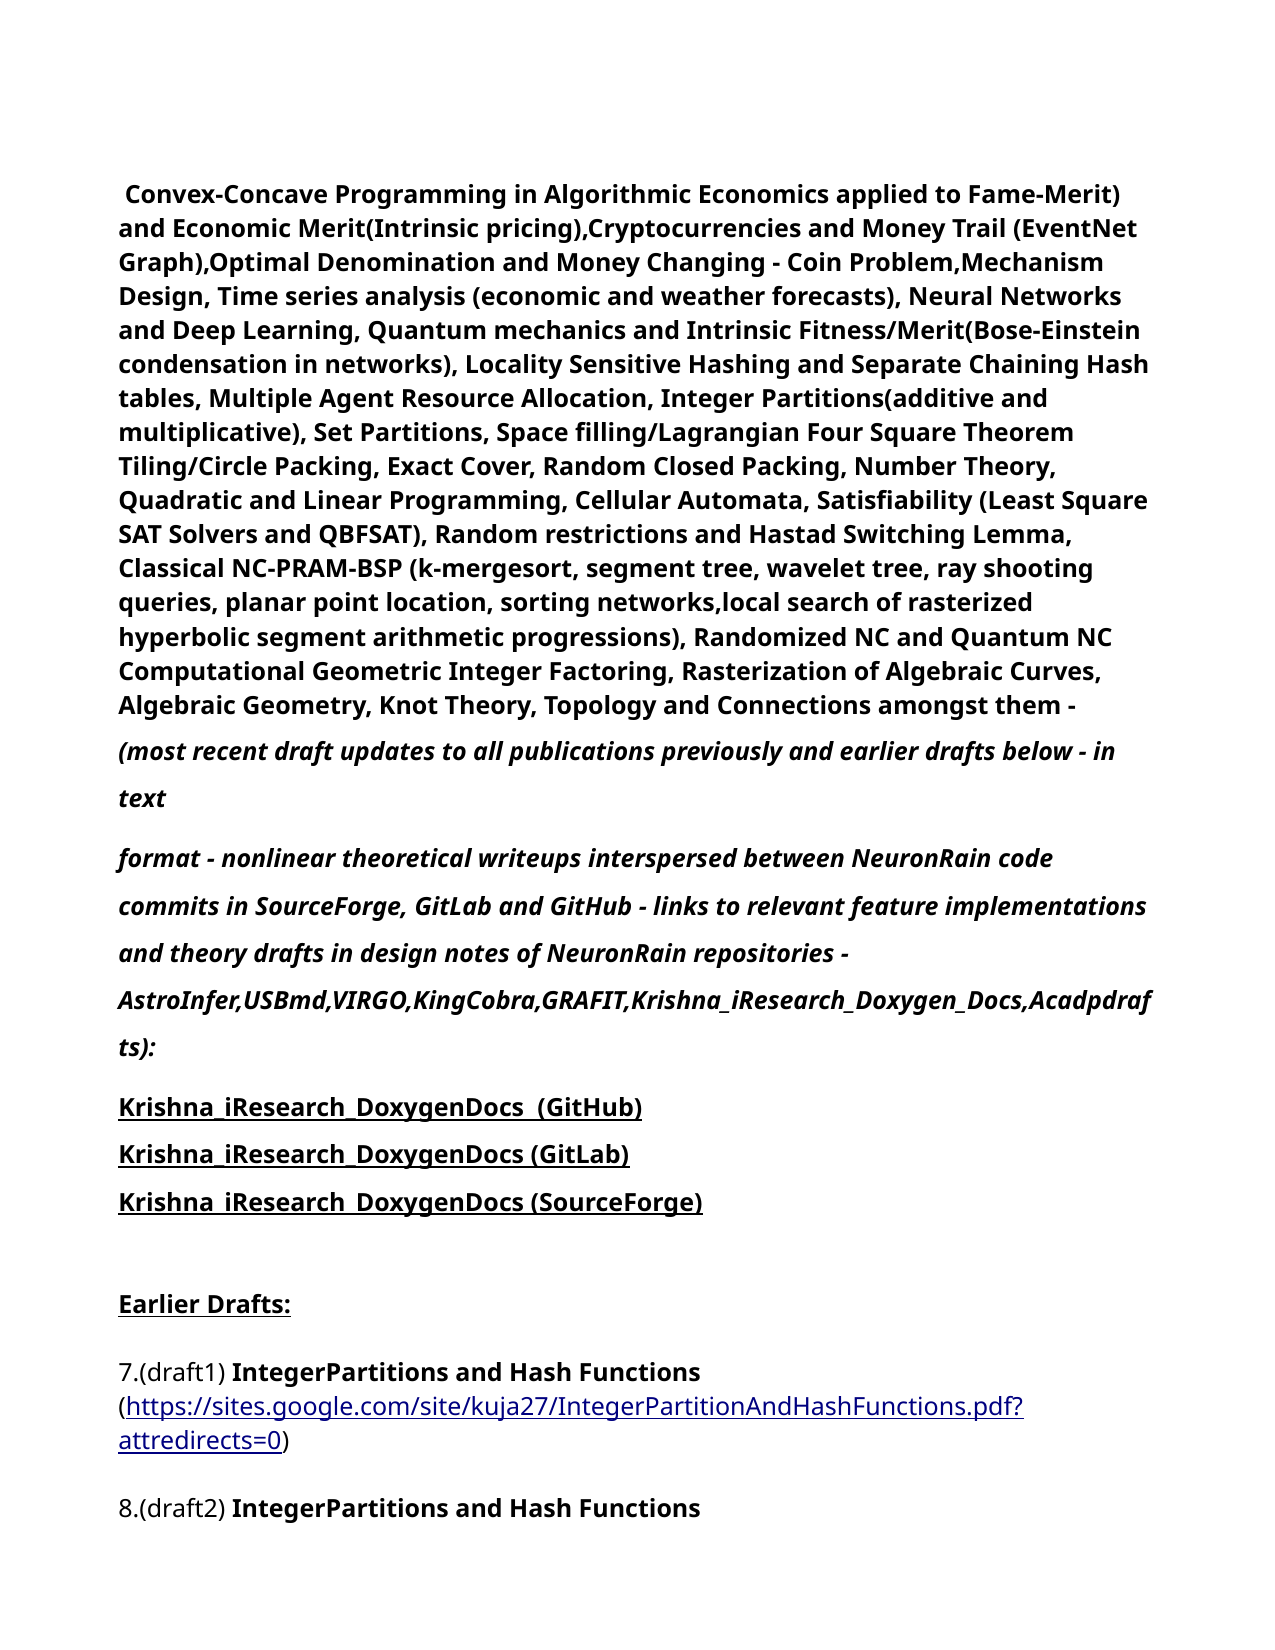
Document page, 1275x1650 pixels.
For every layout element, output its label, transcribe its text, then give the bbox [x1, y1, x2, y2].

text format - nonlinear theoretical writeups interspersed between NeuronRain code commits in SourceForge, GitLab and GitHub - links to relevant feature implementations and theory drafts in design notes of NeuronRain repositories - AstroInfer,USBmd,VIRGO,KingCobra,GRAFIT,Krishna_iResearch_Doxygen_Docs,Acadpdrafts): [118, 841, 1157, 1064]
text Krishna_iResearch_DoxygenDocs (GitHub) [118, 1090, 1157, 1124]
text (most recent draft updates to all publications previously and earlier drafts below - in text [118, 734, 1157, 815]
text Convex-Concave Programming in Algorithmic Economics applied to Fame-Merit) and Economic Merit(Intrinsic pricing),Cryptocurrencies and Money Trail (EventNet Graph),Optimal Denomination and Money Changing - Coin Problem,Mechanism Design, Time series analysis (economic and weather forecasts), Neural Networks and Deep Learning, Quantum mechanics and Intrinsic Fitness/Merit(Bose-Einstein condensation in networks), Locality Sensitive Hashing and Separate Chaining Hash tables, Multiple Agent Resource Allocation, Integer Partitions(additive and multiplicative), Set Partitions, Space filling/Lagrangian Four Square Theorem Tiling/Circle Packing, Exact Cover, Random Closed Packing, Number Theory, Quadratic and Linear Programming, Cellular Automata, Satisfiability (Least Square SAT Solvers and QBFSAT), Random restrictions and Hastad Switching Lemma, Classical NC-PRAM-BSP (k-mergesort, segment tree, wavelet tree, ray shooting queries, planar point location, sorting networks,local search of rasterized hyperbolic segment arithmetic progressions), Randomized NC and Quantum NC Computational Geometric Integer Factoring, Rasterization of Algebraic Curves, Algebraic Geometry, Knot Theory, Topology and Connections amongst them - [118, 176, 1157, 721]
text Krishna_iResearch_DoxygenDocs (GitLab) [118, 1137, 1157, 1171]
text 8.(draft2) IntegerPartitions and Hash Functions [118, 1491, 1157, 1525]
text Krishna_iResearch_DoxygenDocs (SourceForge) [118, 1184, 1157, 1218]
text Earlier Drafts: [118, 1287, 1157, 1321]
text 7.(draft1) IntegerPartitions and Hash Functions (https://sites.google.com/site/kuja27/IntegerPartitionAndHashFunctions.pdf?attredirects=0) [118, 1355, 1157, 1457]
